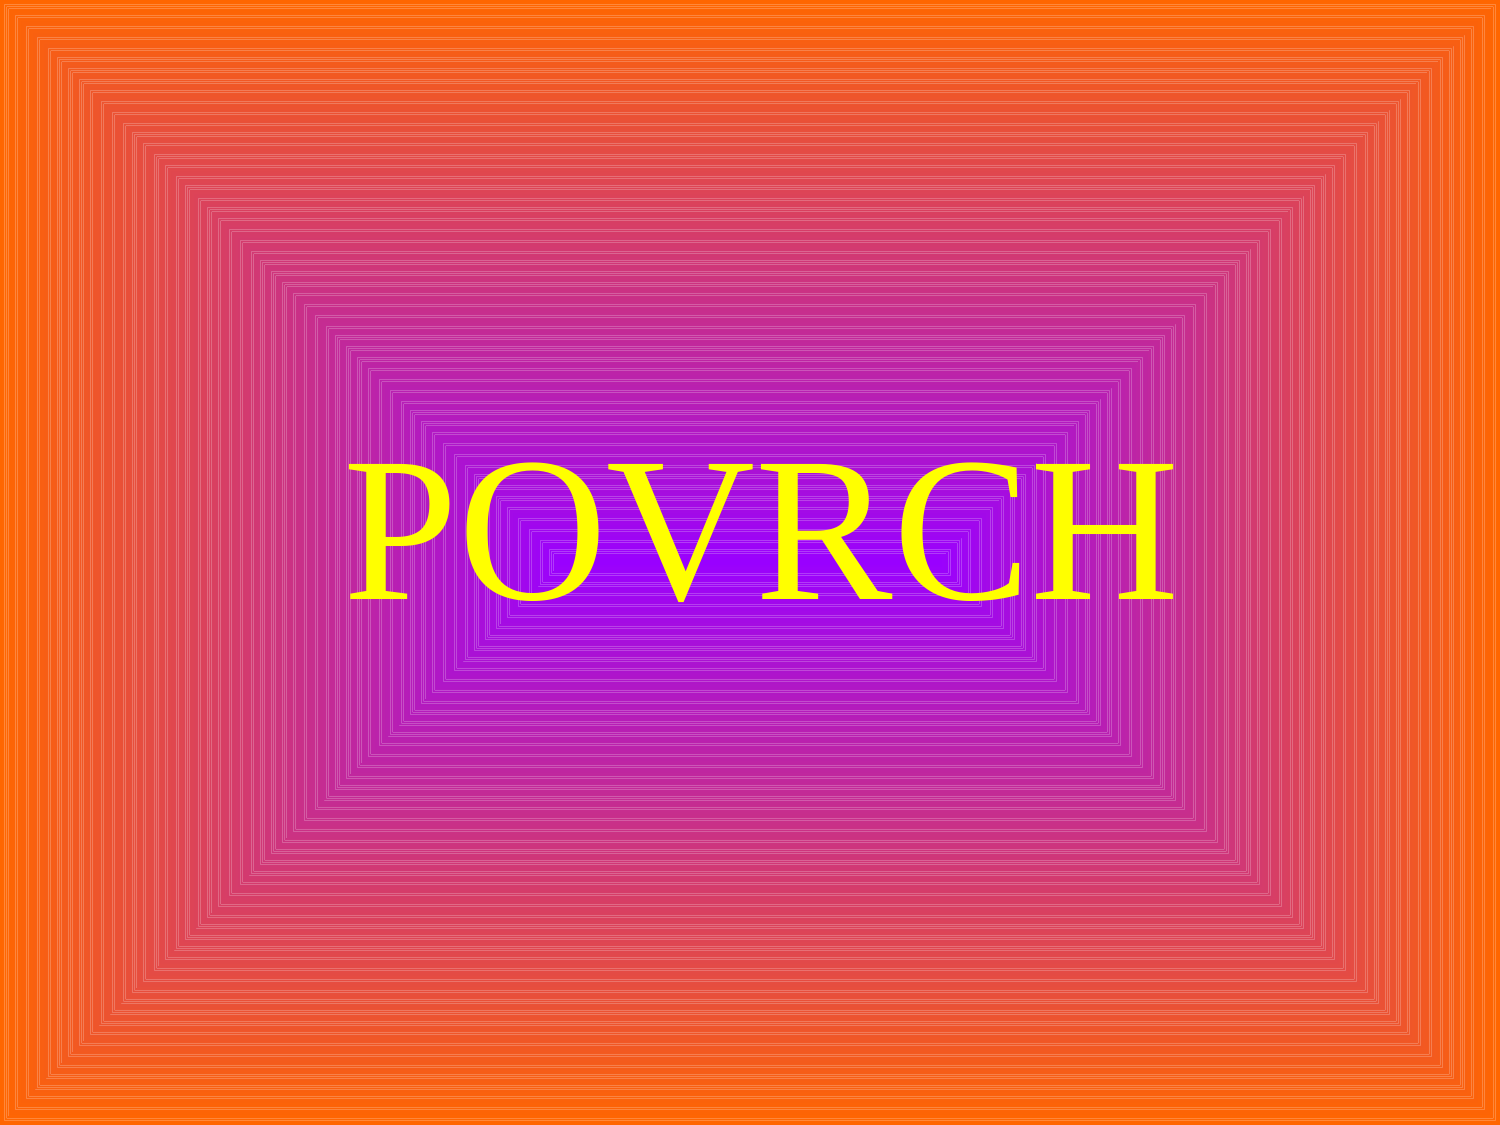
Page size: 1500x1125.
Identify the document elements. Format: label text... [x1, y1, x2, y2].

text_box POVRCH [100, 385, 1424, 649]
